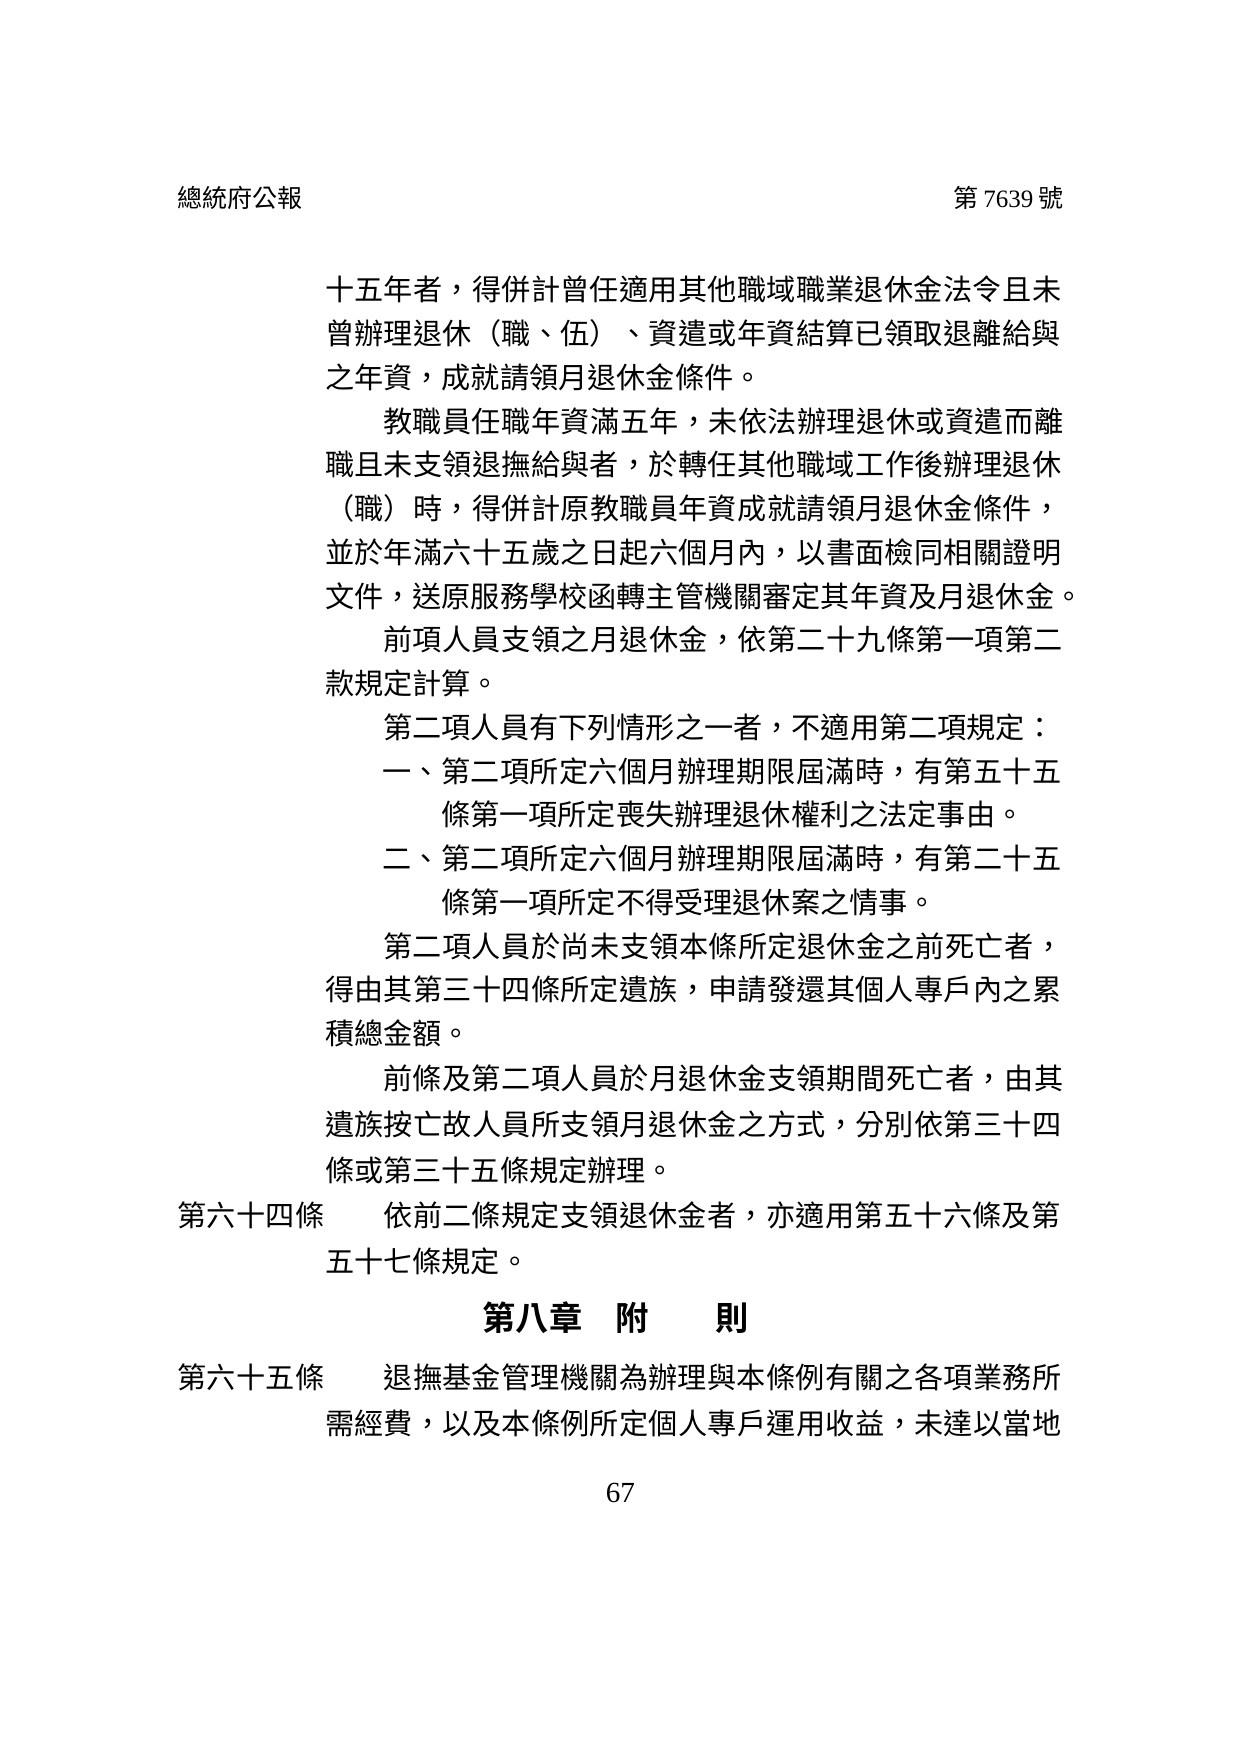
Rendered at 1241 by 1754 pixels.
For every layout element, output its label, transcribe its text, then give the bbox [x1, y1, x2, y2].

text 二、 第二項所定六個月辦理期限屆滿時，有第二十五條第一項所定不得受理退休案之情事。 [382, 834, 1063, 922]
text 第六十四條 依前二條規定支領退休金者，亦適用第五十六條及第五十七條規定。 [177, 1190, 1063, 1281]
text 前條及第二項人員於月退休金支領期間死亡者，由其遺族按亡故人員所支領月退休金之方式，分別依第三十四條或第三十五條規定辦理。 [325, 1053, 1063, 1190]
text 第八章 附 則 [482, 1294, 1063, 1340]
text 第二項人員有下列情形之一者，不適用第二項規定： [325, 703, 1063, 747]
text 前項人員支領之月退休金，依第二十九條第一項第二款規定計算。 [325, 616, 1063, 703]
text 第二項人員於尚未支領本條所定退休金之前死亡者，得由其第三十四條所定遺族，申請發還其個人專戶內之累積總金額。 [325, 922, 1063, 1053]
text 十五年者，得併計曾任適用其他職域職業退休金法令且未曾辦理退休（職、伍）、資遣或年資結算已領取退離給與之年資，成就請領月退休金條件。 [177, 266, 1063, 397]
text 一、 第二項所定六個月辦理期限屆滿時，有第五十五條第一項所定喪失辦理退休權利之法定事由。 [382, 747, 1063, 834]
text 教職員任職年資滿五年，未依法辦理退休或資遣而離職且未支領退撫給與者，於轉任其他職域工作後辦理退休（職）時，得併計原教職員年資成就請領月退休金條件，並於年滿六十五歲之日起六個月內，以書面檢同相關證明文件，送原服務學校函轉主管機關審定其年資及月退休金。 [325, 397, 1063, 616]
text 第六十五條 退撫基金管理機關為辦理與本條例有關之各項業務所需經費，以及本條例所定個人專戶運用收益，未達以當地 [177, 1352, 1063, 1443]
